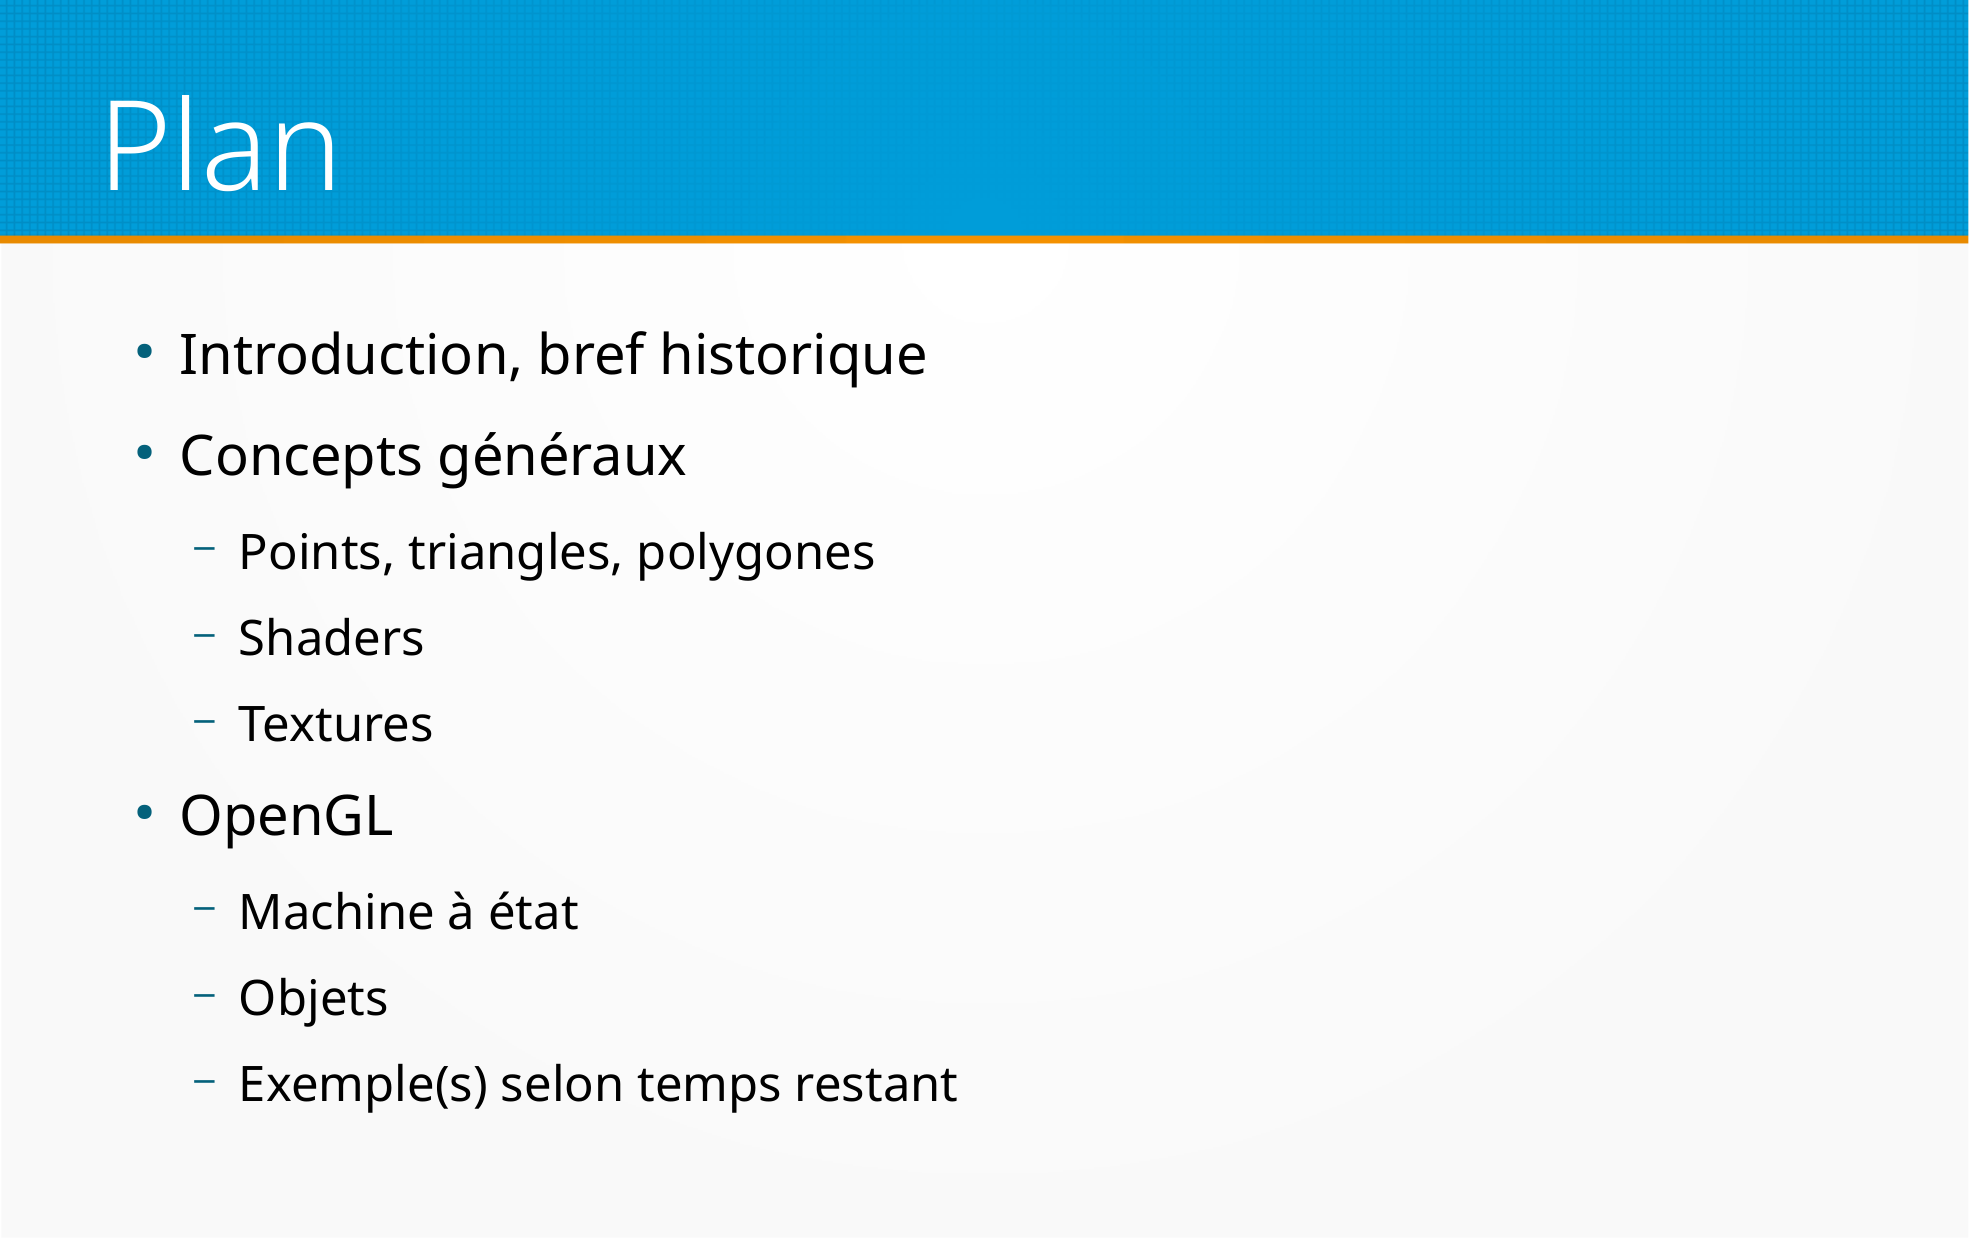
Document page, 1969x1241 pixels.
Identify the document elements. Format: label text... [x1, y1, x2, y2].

title Plan [98, 19, 1870, 227]
picture [0, 236, 1969, 1241]
list Introduction, bref historique Concepts généraux Points, triangles, polygones Shaders Textures OpenGL Machine à état Objets Exemple(s) selon temps restant [120, 315, 1882, 1126]
